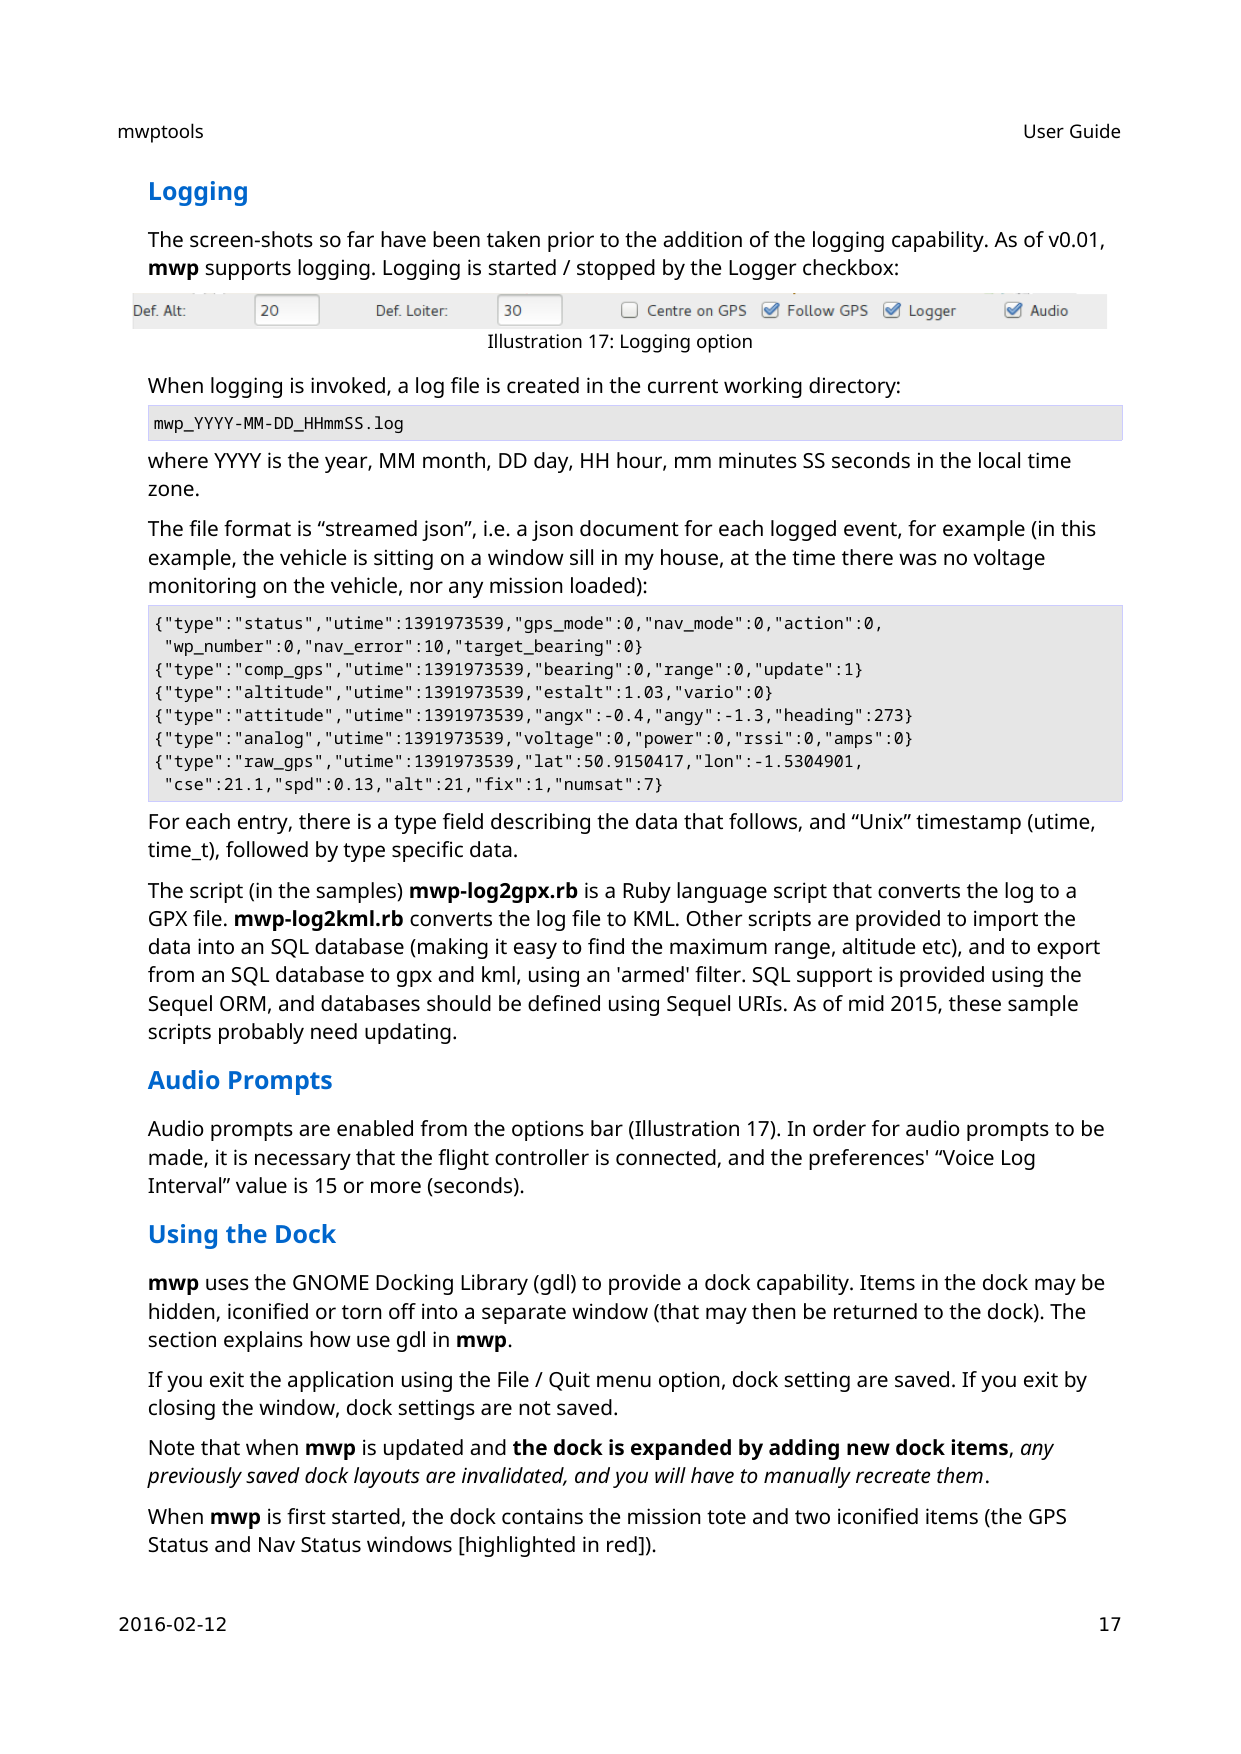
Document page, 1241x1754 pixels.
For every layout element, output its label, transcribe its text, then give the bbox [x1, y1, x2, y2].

subtitle Logging [148, 173, 1122, 207]
text "cse":21.1,"spd":0.13,"alt":21,"fix":1,"numsat":7} [149, 766, 1122, 801]
text For each entry, there is a type field describing the data that follows, and “Unix” timestamp (utime, time_t), followed by type specific data. [148, 807, 1122, 864]
subtitle Audio Prompts [148, 1063, 1122, 1097]
text Note that when mwp is updated and the dock is expanded by adding new dock items, any previously saved dock layouts are invalidated, and you will have to manually recreate them. [148, 1433, 1122, 1490]
text The screen-shots so far have been taken prior to the addition of the logging capability. As of v0.01, mwp supports logging. Logging is started / stopped by the Logger checkbox: [148, 225, 1122, 281]
text {"type":"attitude","utime":1391973539,"angx":-0.4,"angy":-1.3,"heading":273} [149, 697, 1122, 720]
text {"type":"altitude","utime":1391973539,"estalt":1.03,"vario":0} [149, 674, 1122, 697]
text where YYYY is the year, MM month, DD day, HH hour, mm minutes SS seconds in the local time zone. [148, 446, 1122, 503]
text mwp uses the GNOME Docking Library (gdl) to provide a dock capability. Items in the dock may be hidden, iconified or torn off into a separate window (that may then be returned to the dock). The section explains how use gdl in mwp. [148, 1268, 1122, 1353]
text Illustration 17: Logging option [133, 329, 1107, 354]
text If you exit the application using the File / Quit menu option, dock setting are saved. If you exit by closing the window, dock settings are not saved. [148, 1365, 1122, 1422]
subtitle Using the Dock [148, 1217, 1122, 1251]
text mwp_YYYY-MM-DD_HHmmSS.log [149, 406, 1122, 440]
text The file format is “streamed json”, i.e. a json document for each logged event, for example (in this example, the vehicle is sitting on a window sill in my house, at the time there was no voltage monitoring on the vehicle, nor any mission loaded): [148, 514, 1122, 599]
text {"type":"analog","utime":1391973539,"voltage":0,"power":0,"rssi":0,"amps":0} [149, 720, 1122, 743]
text "wp_number":0,"nav_error":10,"target_bearing":0} [149, 628, 1122, 651]
text {"type":"raw_gps","utime":1391973539,"lat":50.9150417,"lon":-1.5304901, [149, 743, 1122, 766]
picture [132, 293, 1108, 329]
text The script (in the samples) mwp-log2gpx.rb is a Ruby language script that converts the log to a GPX file. mwp-log2kml.rb converts the log file to KML. Other scripts are provided to import the data into an SQL database (making it easy to find the maximum range, altitude etc), and to export from an SQL database to gpx and kml, using an 'armed' filter. SQL support is provided using the Sequel ORM, and databases should be defined using Sequel URIs. As of mid 2015, these sample scripts probably need updating. [148, 876, 1122, 1045]
text When logging is invoked, a log file is created in the current working directory: [148, 293, 1122, 399]
text {"type":"comp_gps","utime":1391973539,"bearing":0,"range":0,"update":1} [149, 651, 1122, 674]
text Audio prompts are enabled from the options bar (Illustration 17). In order for audio prompts to be made, it is necessary that the flight controller is connected, and the preferences' “Voice Log Interval” value is 15 or more (seconds). [148, 1114, 1122, 1199]
text {"type":"status","utime":1391973539,"gps_mode":0,"nav_mode":0,"action":0, [149, 606, 1122, 628]
text When mwp is first started, the dock contains the mission tote and two iconified items (the GPS Status and Nav Status windows [highlighted in red]). [148, 1502, 1122, 1558]
